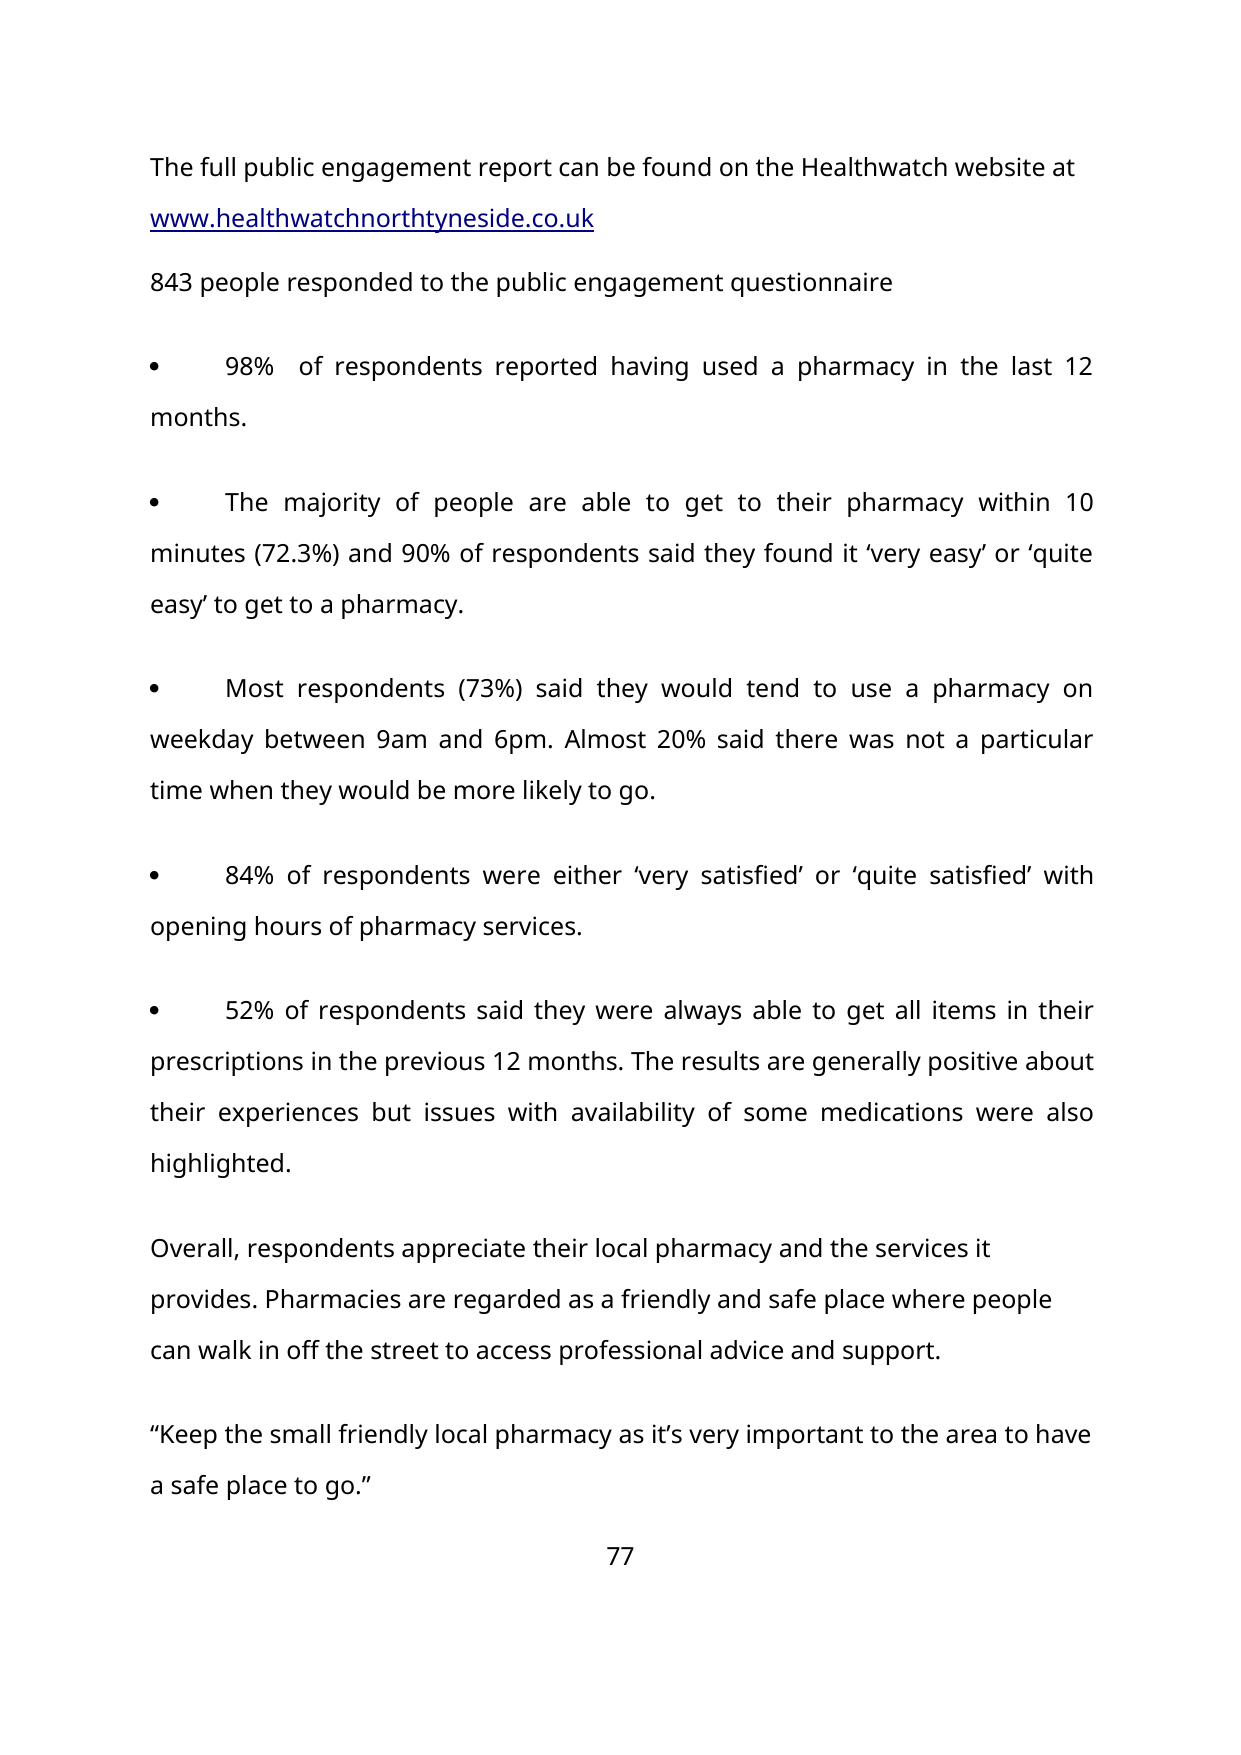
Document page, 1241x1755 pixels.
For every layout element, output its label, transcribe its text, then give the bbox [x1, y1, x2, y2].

list The majority of people are able to get to their pharmacy within 10 minutes (72.3%) and 90% of respondents said they found it ‘very easy’ or ‘quite easy’ to get to a pharmacy. [150, 484, 1095, 621]
text The full public engagement report can be found on the Healthwatch website at www.healthwatchnorthtyneside.co.uk [150, 150, 1091, 235]
text 843 people responded to the public engagement questionnaire [150, 264, 1095, 299]
text “Keep the small friendly local pharmacy as it’s very important to the area to have a safe place to go.” [150, 1417, 1095, 1502]
list 52% of respondents said they were always able to get all items in their prescriptions in the previous 12 months. The results are generally positive about their experiences but issues with availability of some medications were also highlighted. [150, 993, 1095, 1180]
list 84% of respondents were either ‘very satisfied’ or ‘quite satisfied’ with opening hours of pharmacy services. [150, 857, 1095, 942]
list Most respondents (73%) said they would tend to use a pharmacy on weekday between 9am and 6pm. Almost 20% said there was not a particular time when they would be more likely to go. [150, 671, 1095, 807]
text Overall, respondents appreciate their local pharmacy and the services it provides. Pharmacies are regarded as a friendly and safe place where people can walk in off the street to access professional advice and support. [150, 1230, 1095, 1366]
list 98% of respondents reported having used a pharmacy in the last 12 months. [150, 349, 1095, 434]
